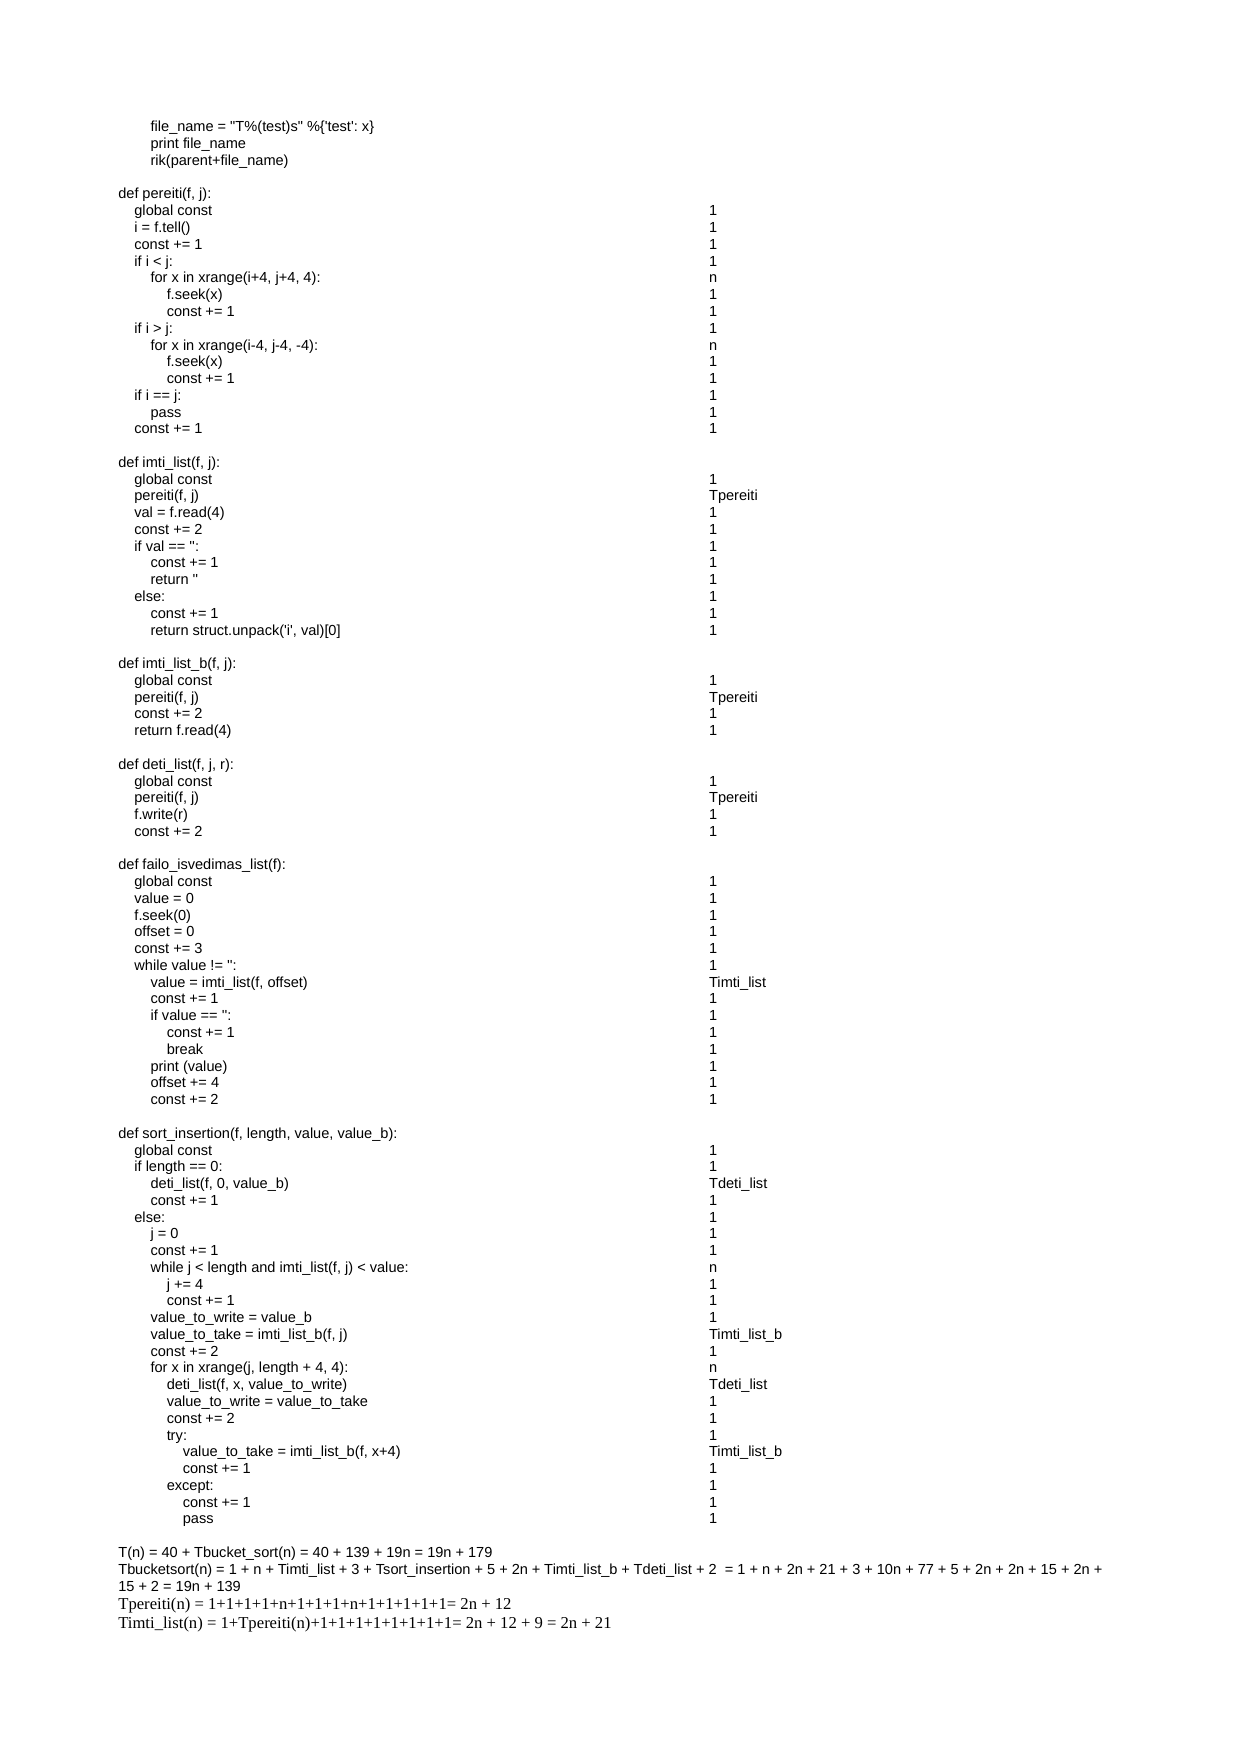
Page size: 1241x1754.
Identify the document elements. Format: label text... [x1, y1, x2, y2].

text Tpereiti(n) = 1+1+1+1+n+1+1+1+n+1+1+1+1+1= 2n + 12 [118, 1594, 1122, 1613]
text return struct.unpack('i', val)[0] 1 [118, 621, 1122, 638]
text value = 0 1 [118, 889, 1122, 906]
text f.seek(x) 1 [118, 353, 1122, 370]
text const += 1 1 [118, 370, 1122, 386]
text global const 1 [118, 772, 1122, 789]
text def pereiti(f, j): [118, 185, 1122, 202]
text Timti_list(n) = 1+Tpereiti(n)+1+1+1+1+1+1+1+1= 2n + 12 + 9 = 2n + 21 [118, 1613, 1122, 1632]
text global const 1 [118, 672, 1122, 688]
text else: 1 [118, 1208, 1122, 1225]
text f.seek(0) 1 [118, 906, 1122, 923]
text value_to_write = value_to_take 1 [118, 1393, 1122, 1409]
text while j < length and imti_list(f, j) < value: n [118, 1258, 1122, 1275]
text print file_name [118, 135, 1122, 152]
text value = imti_list(f, offset) Timti_list [118, 973, 1122, 990]
text const += 1 1 [118, 1191, 1122, 1208]
text def failo_isvedimas_list(f): [118, 856, 1122, 873]
text offset += 4 1 [118, 1074, 1122, 1091]
text for x in xrange(j, length + 4, 4): n [118, 1359, 1122, 1376]
text break 1 [118, 1041, 1122, 1057]
text const += 1 1 [118, 1460, 1122, 1477]
text if i < j: 1 [118, 252, 1122, 269]
text const += 1 1 [118, 1292, 1122, 1309]
text print (value) 1 [118, 1057, 1122, 1074]
text global const 1 [118, 1141, 1122, 1158]
text if i == j: 1 [118, 386, 1122, 403]
text const += 2 1 [118, 521, 1122, 537]
text pereiti(f, j) Tpereiti [118, 487, 1122, 504]
text val = f.read(4) 1 [118, 504, 1122, 521]
text const += 2 1 [118, 1342, 1122, 1359]
text const += 1 1 [118, 236, 1122, 252]
text const += 1 1 [118, 303, 1122, 319]
text def imti_list(f, j): [118, 453, 1122, 470]
text T(n) = 40 + Tbucket_sort(n) = 40 + 139 + 19n = 19n + 179 [118, 1544, 1122, 1560]
text def deti_list(f, j, r): [118, 755, 1122, 772]
text global const 1 [118, 873, 1122, 889]
text if i > j: 1 [118, 319, 1122, 336]
text const += 2 1 [118, 705, 1122, 722]
text pass 1 [118, 1510, 1122, 1527]
text j += 4 1 [118, 1275, 1122, 1292]
text for x in xrange(i-4, j-4, -4): n [118, 336, 1122, 353]
text const += 1 1 [118, 554, 1122, 571]
text global const 1 [118, 470, 1122, 487]
text const += 1 1 [118, 1242, 1122, 1258]
text while value != '': 1 [118, 957, 1122, 973]
text const += 3 1 [118, 940, 1122, 957]
text def sort_insertion(f, length, value, value_b): [118, 1124, 1122, 1141]
text value_to_take = imti_list_b(f, j) Timti_list_b [118, 1326, 1122, 1342]
text f.seek(x) 1 [118, 286, 1122, 303]
text except: 1 [118, 1477, 1122, 1493]
text if length == 0: 1 [118, 1158, 1122, 1175]
text else: 1 [118, 588, 1122, 604]
text const += 1 1 [118, 604, 1122, 621]
text const += 1 1 [118, 990, 1122, 1007]
text const += 2 1 [118, 1091, 1122, 1108]
text if val == '': 1 [118, 537, 1122, 554]
text def imti_list_b(f, j): [118, 655, 1122, 672]
text if value == '': 1 [118, 1007, 1122, 1024]
text for x in xrange(i+4, j+4, 4): n [118, 269, 1122, 286]
text pereiti(f, j) Tpereiti [118, 688, 1122, 705]
text f.write(r) 1 [118, 806, 1122, 822]
text return '' 1 [118, 571, 1122, 588]
text pass 1 [118, 403, 1122, 420]
text deti_list(f, 0, value_b) Tdeti_list [118, 1175, 1122, 1191]
text offset = 0 1 [118, 923, 1122, 940]
text rik(parent+file_name) [118, 152, 1122, 168]
text value_to_write = value_b 1 [118, 1309, 1122, 1326]
text const += 1 1 [118, 1493, 1122, 1510]
text j = 0 1 [118, 1225, 1122, 1242]
text file_name = "T%(test)s" %{'test': x} [118, 118, 1122, 135]
text i = f.tell() 1 [118, 219, 1122, 236]
text deti_list(f, x, value_to_write) Tdeti_list [118, 1376, 1122, 1393]
text const += 2 1 [118, 822, 1122, 839]
text const += 1 1 [118, 420, 1122, 437]
text const += 2 1 [118, 1409, 1122, 1426]
text const += 1 1 [118, 1024, 1122, 1041]
text Tbucketsort(n) = 1 + n + Timti_list + 3 + Tsort_insertion + 5 + 2n + Timti_list_b + Tdeti_list + 2 = 1 + n + 2n + 21 + 3 + 10n + 77 + 5 + 2n + 2n + 15 + 2n + 15 + 2 = 19n + 139 [118, 1560, 1122, 1594]
text global const 1 [118, 202, 1122, 219]
text return f.read(4) 1 [118, 722, 1122, 739]
text value_to_take = imti_list_b(f, x+4) Timti_list_b [118, 1443, 1122, 1460]
text pereiti(f, j) Tpereiti [118, 789, 1122, 806]
text try: 1 [118, 1426, 1122, 1443]
